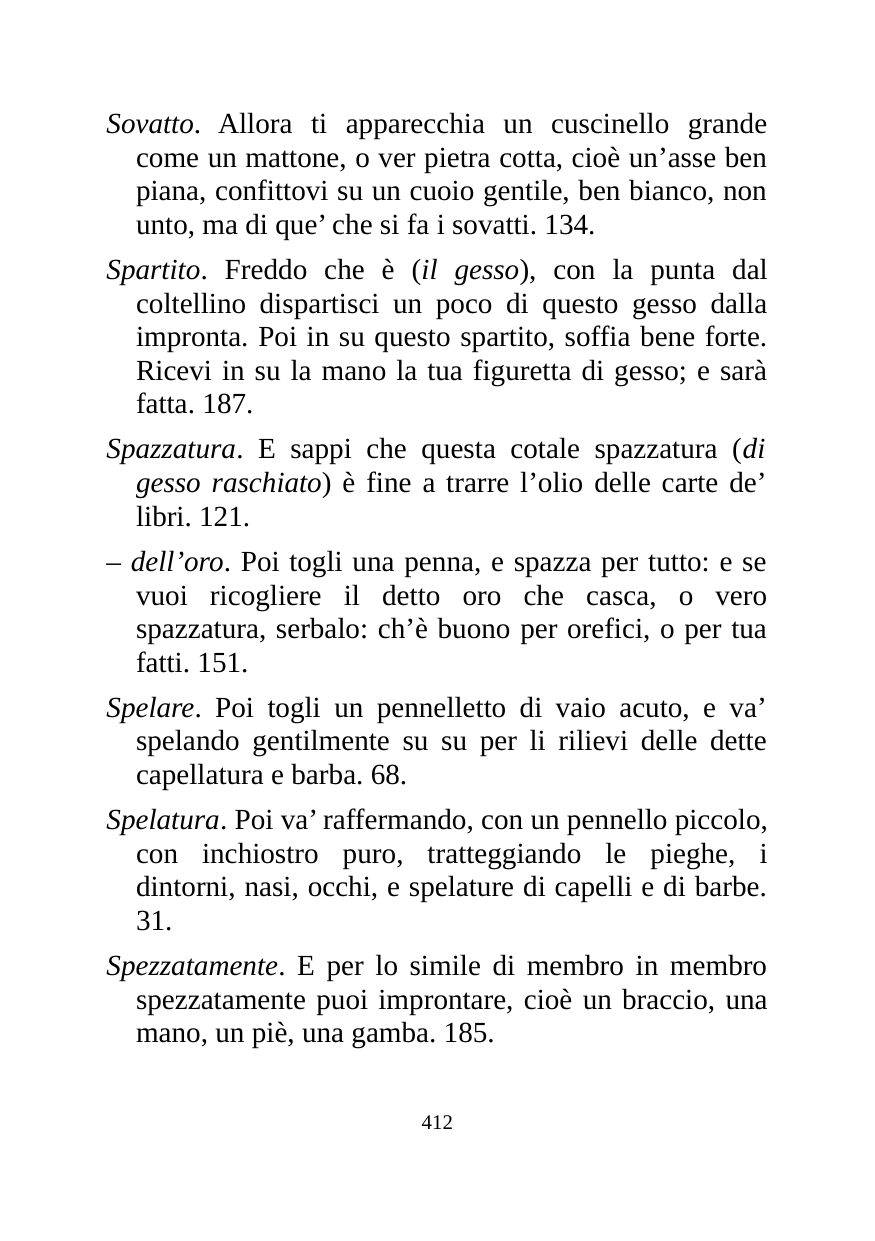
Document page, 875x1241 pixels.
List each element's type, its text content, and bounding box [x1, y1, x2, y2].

text – dell’oro. Poi togli una penna, e spazza per tutto: e se vuoi ricogliere il detto oro che casca, o vero spazzatura, serbalo: ch’è buono per orefici, o per tua fatti. 151. [106, 544, 768, 678]
text Spazzatura. E sappi che questa cotale spazzatura (di gesso raschiato) è fine a trarre l’olio delle carte de’ libri. 121. [106, 432, 768, 532]
text Spelare. Poi togli un pennelletto di vaio acuto, e va’ spelando gentilmente su su per li rilievi delle dette capellatura e barba. 68. [106, 690, 768, 791]
text Spartito. Freddo che è (il gesso), con la punta dal coltellino dispartisci un poco di questo gesso dalla impronta. Poi in su questo spartito, soffia bene forte. Ricevi in su la mano la tua figuretta di gesso; e sarà fatta. 187. [106, 252, 768, 420]
text Spezzatamente. E per lo simile di membro in membro spezzatamente puoi improntare, cioè un braccio, una mano, un piè, una gamba. 185. [106, 948, 768, 1049]
text Sovatto. Allora ti apparecchia un cuscinello grande come un mattone, o ver pietra cotta, cioè un’asse ben piana, confittovi su un cuoio gentile, ben bianco, non unto, ma di que’ che si fa i sovatti. 134. [106, 106, 768, 240]
text Spelatura. Poi va’ raffermando, con un pennello piccolo, con inchiostro puro, tratteggiando le pieghe, i dintorni, nasi, occhi, e spelature di capelli e di barbe. 31. [106, 802, 768, 937]
